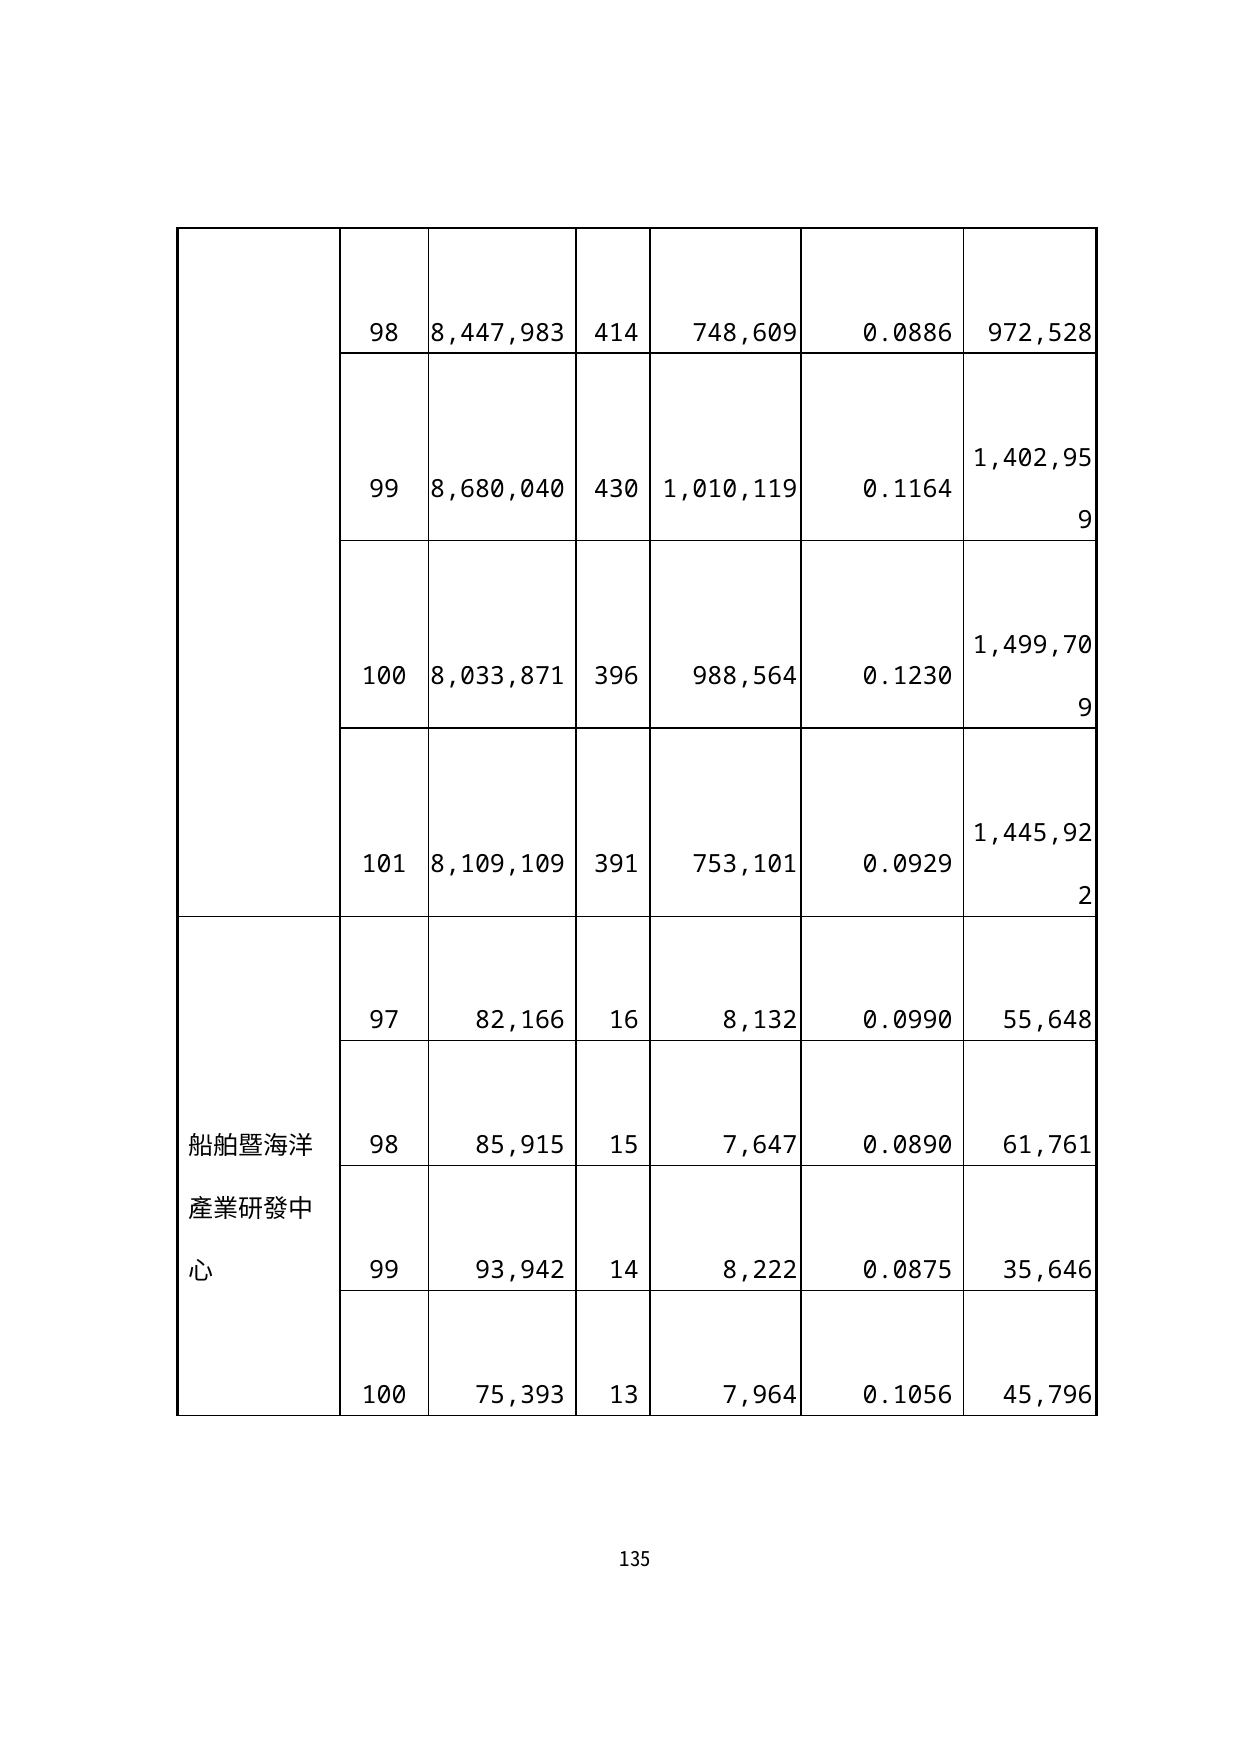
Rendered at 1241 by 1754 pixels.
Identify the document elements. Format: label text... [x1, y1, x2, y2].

table_cell 8,033,871 [429, 541, 575, 727]
table_cell 97 [341, 917, 428, 1040]
table_cell 45,796 [964, 1291, 1095, 1415]
table_cell 988,564 [651, 541, 800, 727]
table_cell 98 [341, 1041, 428, 1165]
table_cell 1,445,922 [964, 729, 1095, 916]
table_cell 85,915 [429, 1041, 575, 1165]
table_cell 8,132 [651, 917, 800, 1040]
table_cell 0.0990 [802, 917, 963, 1040]
table_cell 55,648 [964, 917, 1095, 1040]
table_cell 7,647 [651, 1041, 800, 1165]
table_cell 1,402,959 [964, 354, 1095, 540]
table_cell 0.1056 [802, 1291, 963, 1415]
table_cell 1,499,709 [964, 541, 1095, 727]
table_cell 船舶暨海洋產業研發中心 [179, 917, 339, 1415]
table_cell [179, 229, 339, 916]
table_cell 61,761 [964, 1041, 1095, 1165]
table_cell 972,528 [964, 229, 1095, 352]
table_cell 8,680,040 [429, 354, 575, 540]
table_cell 1,010,119 [651, 354, 800, 540]
table_cell 0.0886 [802, 229, 963, 352]
table_cell 8,447,983 [429, 229, 575, 352]
table_cell 75,393 [429, 1291, 575, 1415]
table_cell 414 [577, 229, 649, 352]
table_cell 0.0929 [802, 729, 963, 916]
table_cell 98 [341, 229, 428, 352]
table_cell 0.0875 [802, 1166, 963, 1290]
table_cell 0.1230 [802, 541, 963, 727]
table_cell 7,964 [651, 1291, 800, 1415]
table_cell 430 [577, 354, 649, 540]
table_cell 82,166 [429, 917, 575, 1040]
table_cell 13 [577, 1291, 649, 1415]
table_cell 8,109,109 [429, 729, 575, 916]
table_cell 748,609 [651, 229, 800, 352]
table_cell 100 [341, 541, 428, 727]
table_cell 100 [341, 1291, 428, 1415]
table_cell 391 [577, 729, 649, 916]
table_cell 396 [577, 541, 649, 727]
table_cell 99 [341, 354, 428, 540]
table_cell 16 [577, 917, 649, 1040]
table_cell 15 [577, 1041, 649, 1165]
table_cell 35,646 [964, 1166, 1095, 1290]
table_cell 0.0890 [802, 1041, 963, 1165]
table_cell 93,942 [429, 1166, 575, 1290]
table_cell 0.1164 [802, 354, 963, 540]
table_cell 99 [341, 1166, 428, 1290]
table_cell 14 [577, 1166, 649, 1290]
table_cell 8,222 [651, 1166, 800, 1290]
table_cell 101 [341, 729, 428, 916]
table_cell 753,101 [651, 729, 800, 916]
